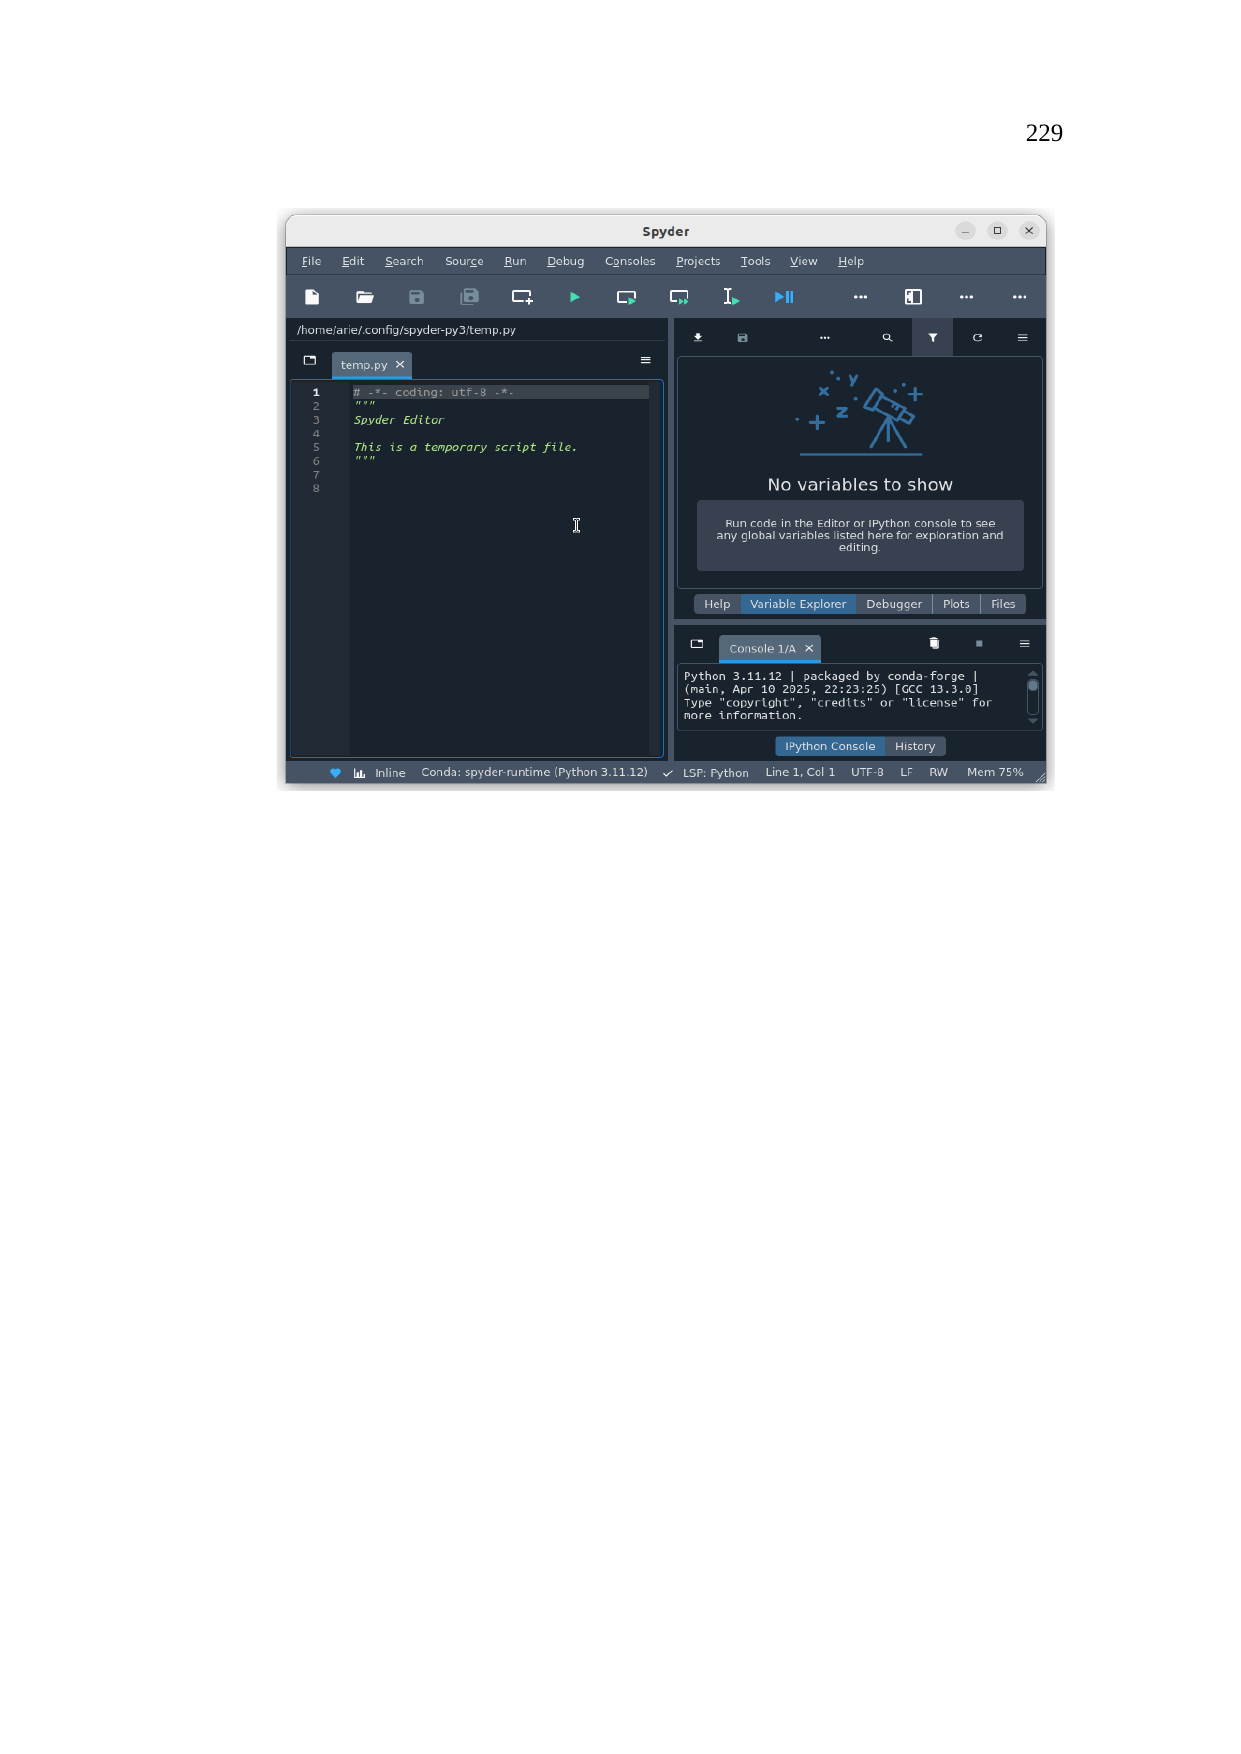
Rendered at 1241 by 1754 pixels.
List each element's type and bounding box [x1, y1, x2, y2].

picture [276, 208, 1055, 791]
